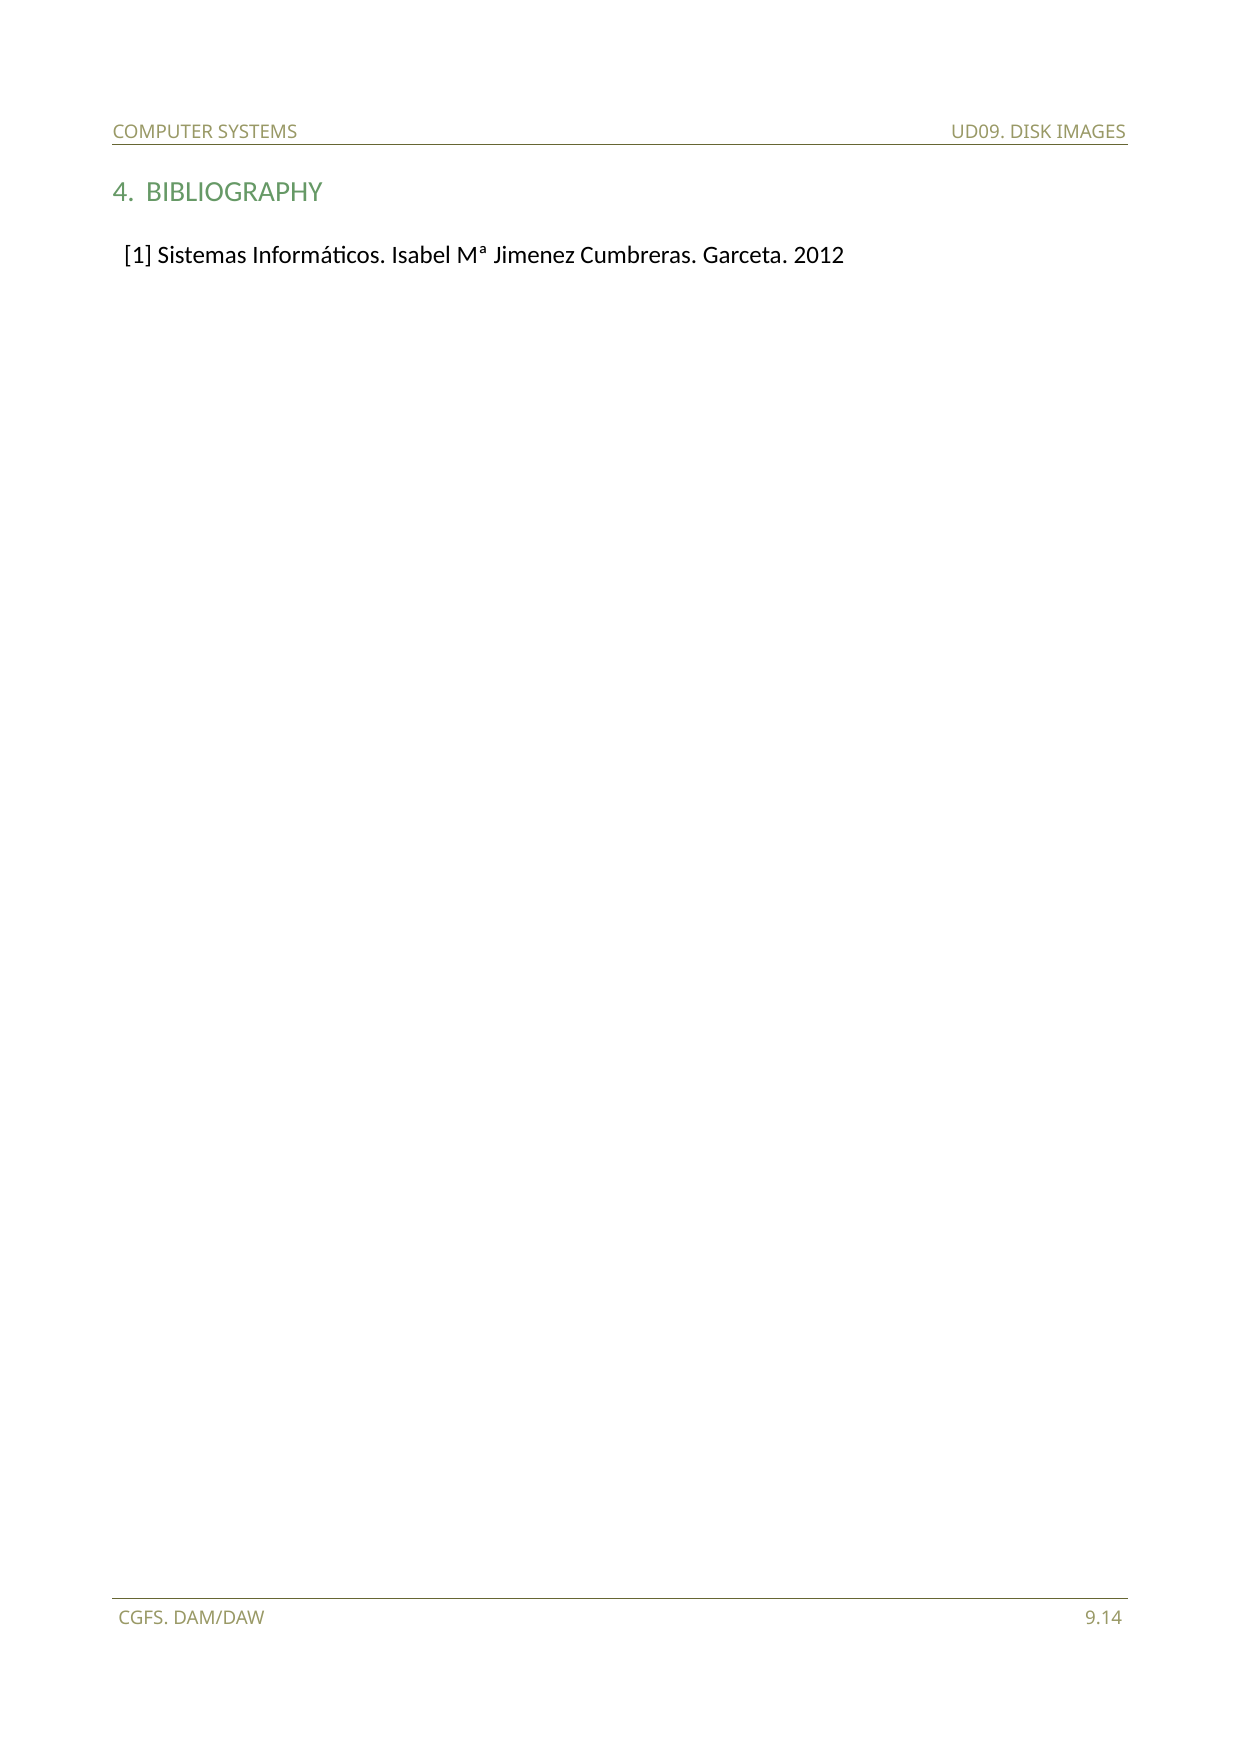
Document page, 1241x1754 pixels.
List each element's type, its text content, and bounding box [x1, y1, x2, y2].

subtitle Bibliography [112, 173, 1128, 209]
text [1] Sistemas Informáticos. Isabel Mª Jimenez Cumbreras. Garceta. 2012 [112, 239, 1128, 269]
